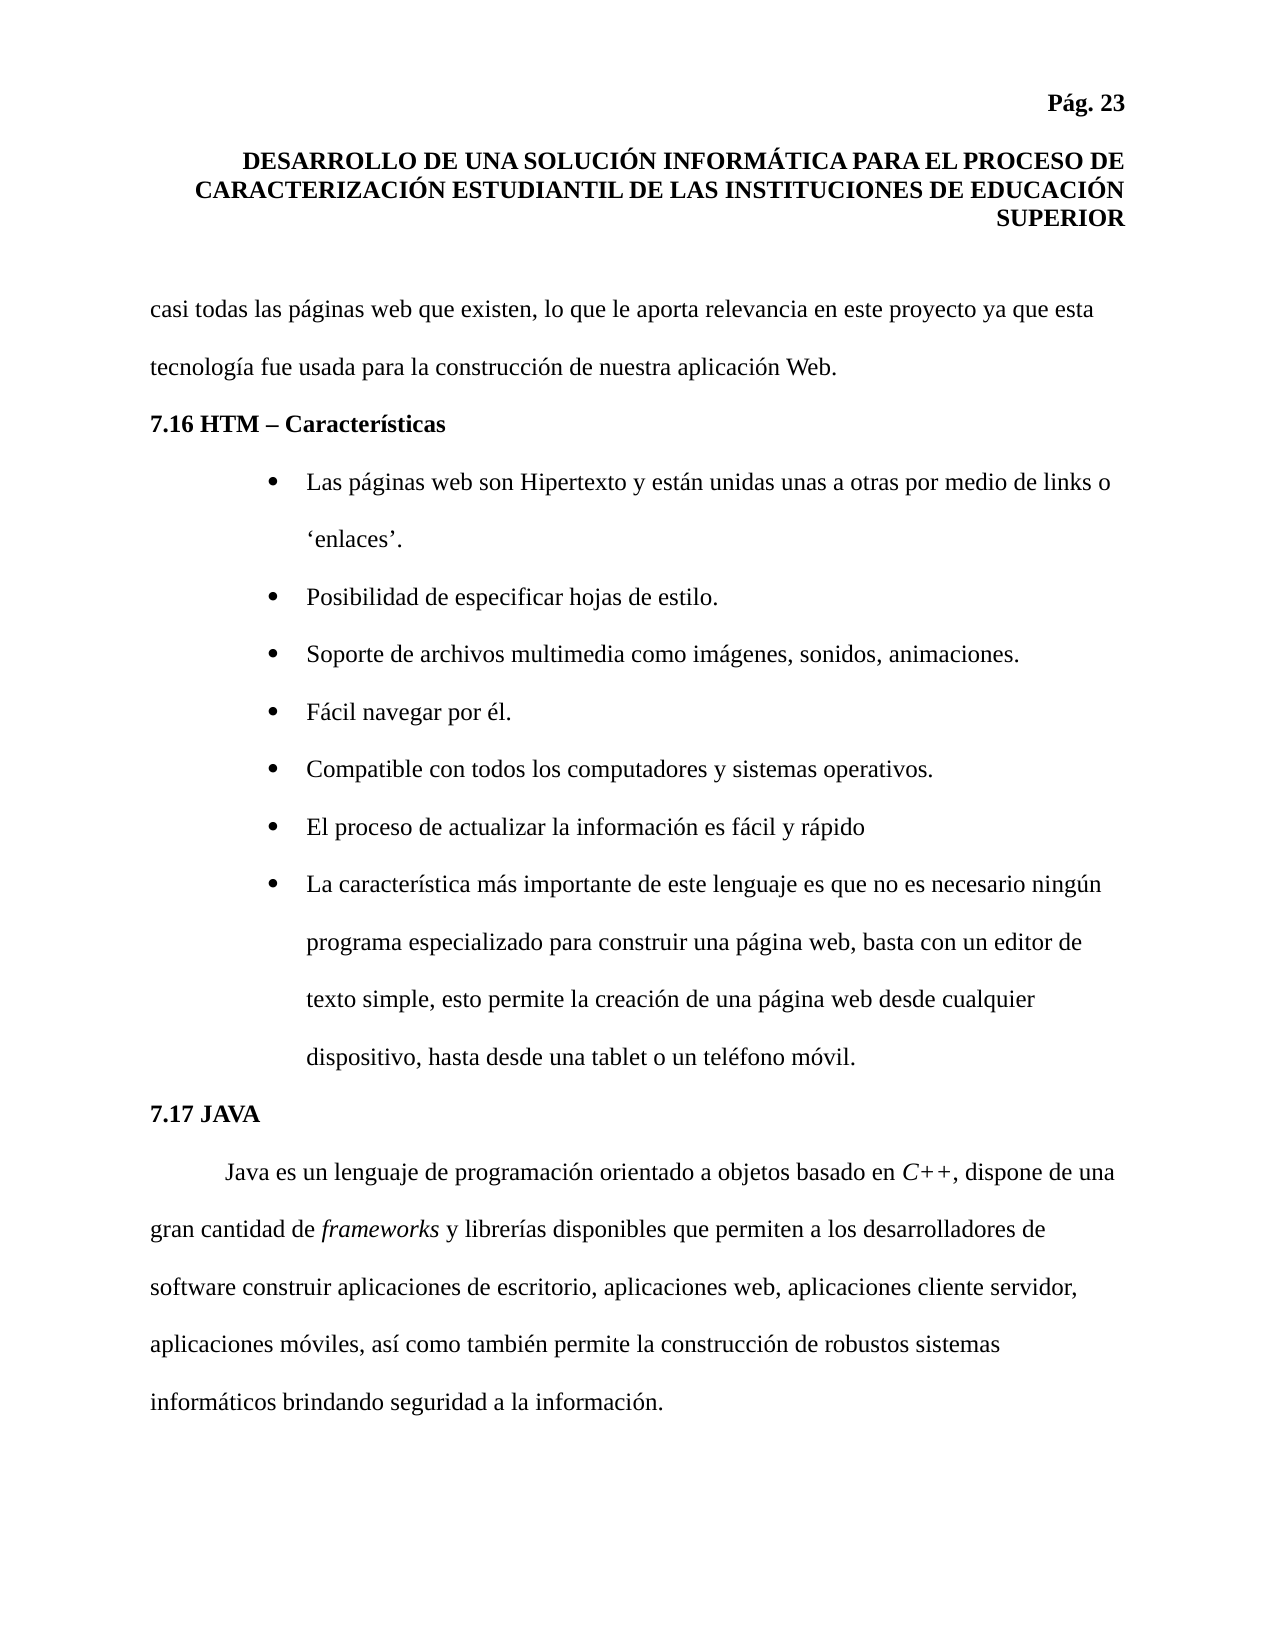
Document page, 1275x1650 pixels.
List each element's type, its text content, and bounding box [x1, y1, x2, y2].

text Java es un lenguaje de programación orientado a objetos basado en C++, dispone de una gran cantidad de frameworks y librerías disponibles que permiten a los desarrolladores de software construir aplicaciones de escritorio, aplicaciones web, aplicaciones cliente servidor, aplicaciones móviles, así como también permite la construcción de robustos sistemas informáticos brindando seguridad a la información. [150, 1157, 1125, 1416]
list Compatible con todos los computadores y sistemas operativos. [269, 754, 1125, 783]
text casi todas las páginas web que existen, lo que le aporta relevancia en este proyecto ya que esta tecnología fue usada para la construcción de nuestra aplicación Web. [150, 294, 1125, 381]
list Posibilidad de especificar hojas de estilo. [269, 582, 1125, 611]
list Soporte de archivos multimedia como imágenes, sonidos, animaciones. [269, 639, 1125, 668]
list Fácil navegar por él. [269, 697, 1125, 726]
list La característica más importante de este lenguaje es que no es necesario ningún programa especializado para construir una página web, basta con un editor de texto simple, esto permite la creación de una página web desde cualquier dispositivo, hasta desde una tablet o un teléfono móvil. [269, 869, 1125, 1071]
list El proceso de actualizar la información es fácil y rápido [269, 812, 1125, 841]
subtitle 7.17 JAVA [150, 1099, 1125, 1128]
subtitle 7.16 HTM – Características [150, 409, 1125, 438]
list Las páginas web son Hipertexto y están unidas unas a otras por medio de links o ‘enlaces’. [269, 467, 1125, 553]
